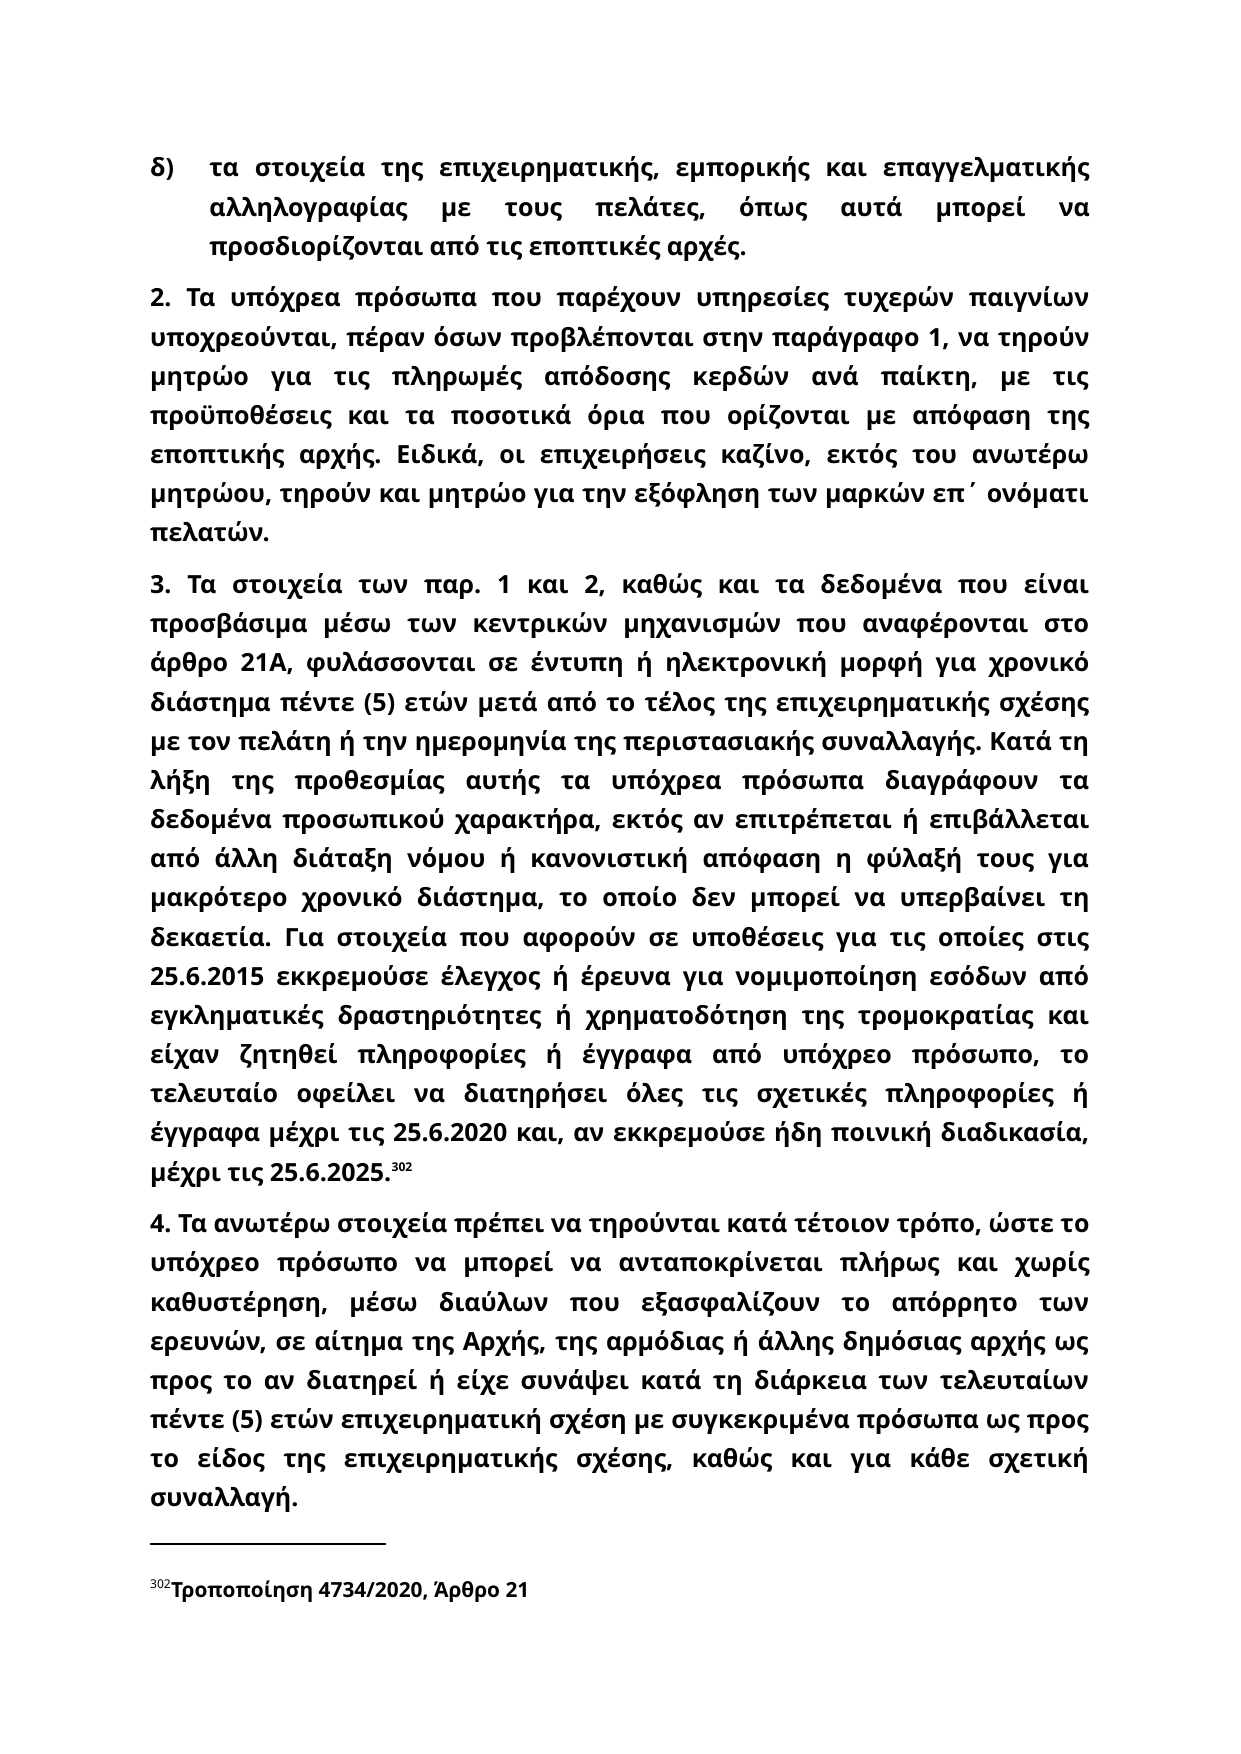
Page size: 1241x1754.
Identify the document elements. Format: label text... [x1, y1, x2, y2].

text 4. Τα ανωτέρω στοιχεία πρέπει να τηρούνται κατά τέτοιον τρόπο, ώστε το υπόχρεο πρόσωπο να μπορεί να ανταποκρίνεται πλήρως και χωρίς καθυστέρηση, μέσω διαύλων που εξασφαλίζουν το απόρρητο των ερευνών, σε αίτημα της Αρχής, της αρμόδιας ή άλλης δημόσιας αρχής ως προς το αν διατηρεί ή είχε συνάψει κατά τη διάρκεια των τελευταίων πέντε (5) ετών επιχειρηματική σχέση με συγκεκριμένα πρόσωπα ως προς το είδος της επιχειρηματικής σχέσης, καθώς και για κάθε σχετική συναλλαγή. [150, 1206, 1090, 1514]
list δ) τα στοιχεία της επιχειρηματικής, εμπορικής και επαγγελματικής αλληλογραφίας με τους πελάτες, όπως αυτά μπορεί να προσδιορίζονται από τις εποπτικές αρχές. [150, 150, 1090, 262]
text 3. Τα στοιχεία των παρ. 1 και 2, καθώς και τα δεδομένα που είναι προσβάσιμα μέσω των κεντρικών μηχανισμών που αναφέρονται στο άρθρο 21A, φυλάσσονται σε έντυπη ή ηλεκτρονική μορφή για χρονικό διάστημα πέντε (5) ετών μετά από το τέλος της επιχειρηματικής σχέσης με τον πελάτη ή την ημερομηνία της περιστασιακής συναλλαγής. Κατά τη λήξη της προθεσμίας αυτής τα υπόχρεα πρόσωπα διαγράφουν τα δεδομένα προσωπικού χαρακτήρα, εκτός αν επιτρέπεται ή επιβάλλεται από άλλη διάταξη νόμου ή κανονιστική απόφαση η φύλαξή τους για μακρότερο χρονικό διάστημα, το οποίο δεν μπορεί να υπερβαίνει τη δεκαετία. Για στοιχεία που αφορούν σε υποθέσεις για τις οποίες στις 25.6.2015 εκκρεμούσε έλεγχος ή έρευνα για νομιμοποίηση εσόδων από εγκληματικές δραστηριότητες ή χρηματοδότηση της τρομοκρατίας και είχαν ζητηθεί πληροφορίες ή έγγραφα από υπόχρεο πρόσωπο, το τελευταίο οφείλει να διατηρήσει όλες τις σχετικές πληροφορίες ή έγγραφα μέχρι τις 25.6.2020 και, αν εκκρεμούσε ήδη ποινική διαδικασία, μέχρι τις 25.6.2025. [150, 567, 1090, 1188]
text Τροποποίηση 4734/2020, Άρθρο 21 [150, 1576, 1090, 1604]
text 2. Τα υπόχρεα πρόσωπα που παρέχουν υπηρεσίες τυχερών παιγνίων υποχρεούνται, πέραν όσων προβλέπονται στην παράγραφο 1, να τηρούν μητρώο για τις πληρωμές απόδοσης κερδών ανά παίκτη, με τις προϋποθέσεις και τα ποσοτικά όρια που ορίζονται με απόφαση της εποπτικής αρχής. Ειδικά, οι επιχειρήσεις καζίνο, εκτός του ανωτέρω μητρώου, τηρούν και μητρώο για την εξόφληση των μαρκών επ΄ ονόματι πελατών. [150, 280, 1090, 549]
